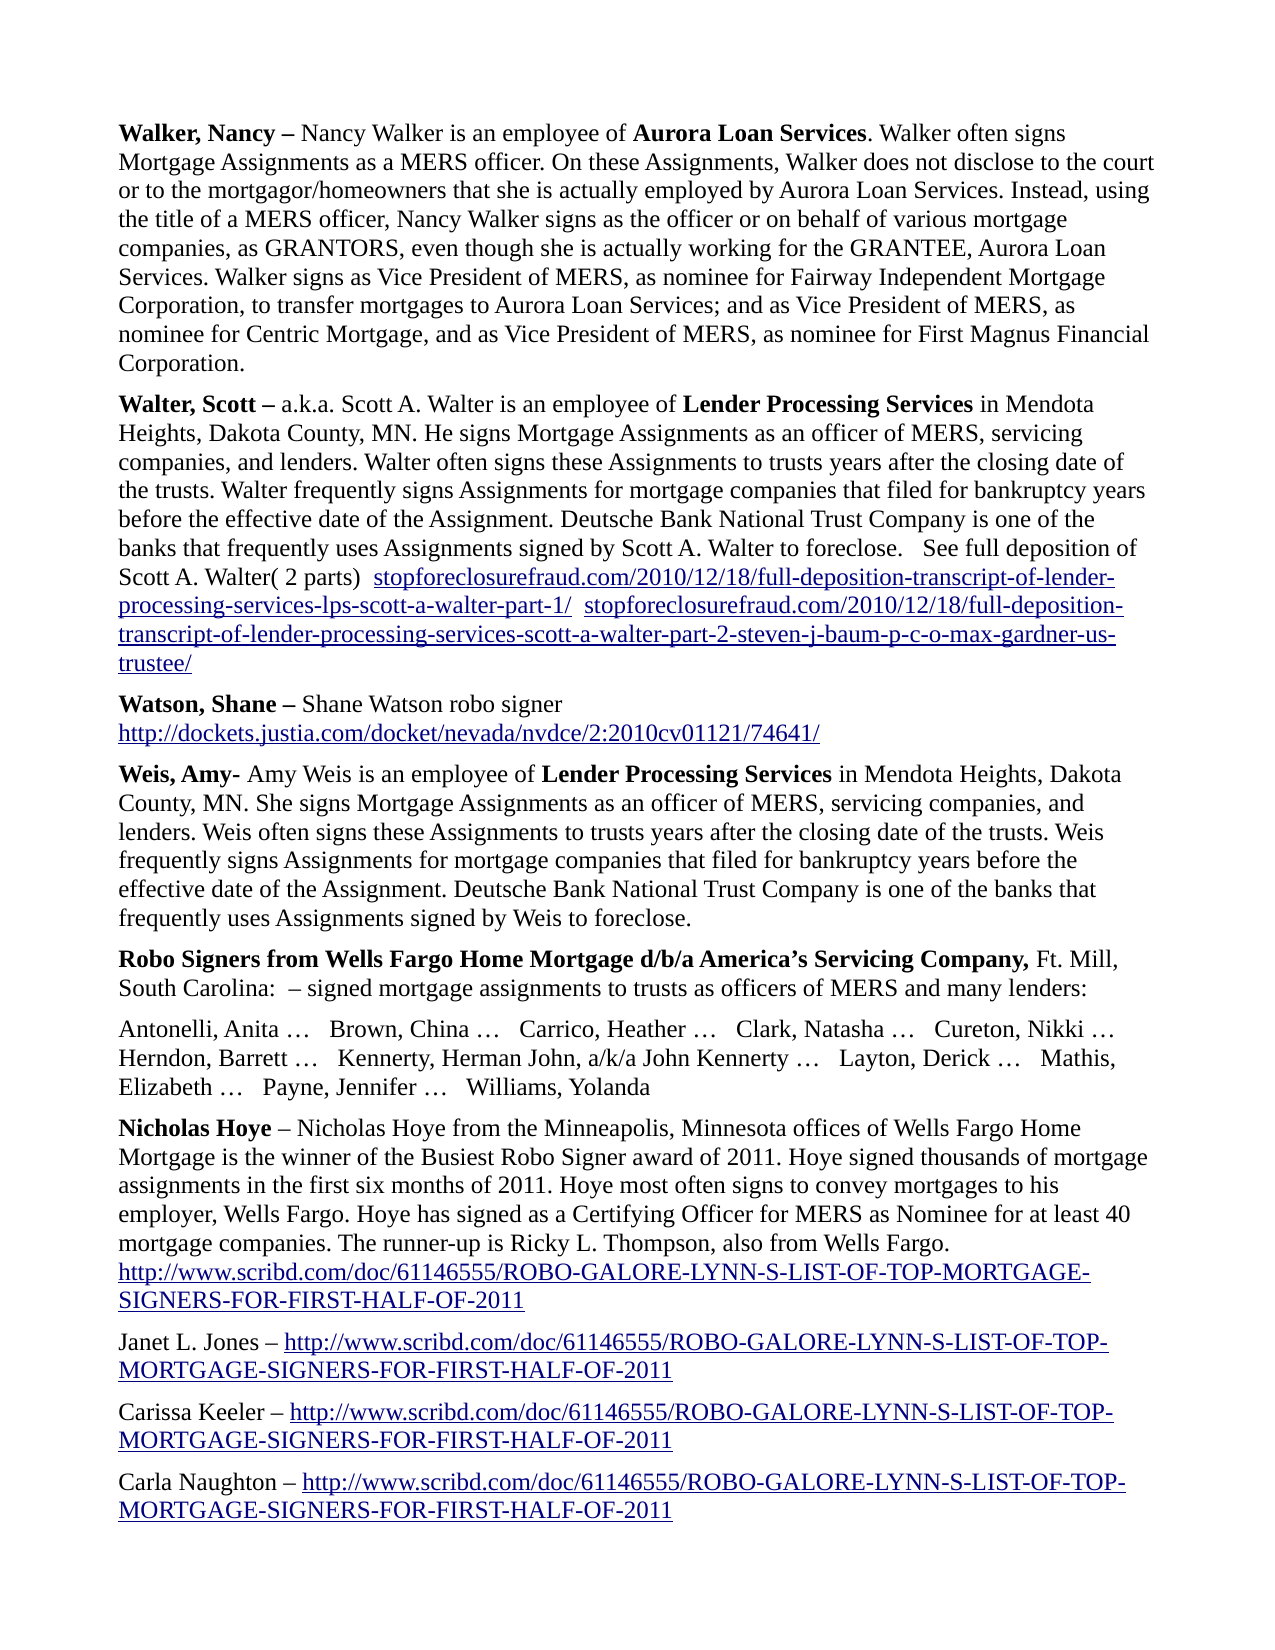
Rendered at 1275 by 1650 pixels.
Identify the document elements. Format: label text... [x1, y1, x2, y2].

text Nicholas Hoye – Nicholas Hoye from the Minneapolis, Minnesota offices of Wells Fargo Home Mortgage is the winner of the Busiest Robo Signer award of 2011. Hoye signed thousands of mortgage assignments in the first six months of 2011. Hoye most often signs to convey mortgages to his employer, Wells Fargo. Hoye has signed as a Certifying Officer for MERS as Nominee for at least 40 mortgage companies. The runner-up is Ricky L. Thompson, also from Wells Fargo. http://www.scribd.com/doc/61146555/ROBO-GALORE-LYNN-S-LIST-OF-TOP-MORTGAGE-SIGNERS-FOR-FIRST-HALF-OF-2011 [118, 1113, 1157, 1314]
text Walker, Nancy – Nancy Walker is an employee of Aurora Loan Services. Walker often signs Mortgage Assignments as a MERS officer. On these Assignments, Walker does not disclose to the court or to the mortgagor/homeowners that she is actually employed by Aurora Loan Services. Instead, using the title of a MERS officer, Nancy Walker signs as the officer or on behalf of various mortgage companies, as GRANTORS, even though she is actually working for the GRANTEE, Aurora Loan Services. Walker signs as Vice President of MERS, as nominee for Fairway Independent Mortgage Corporation, to transfer mortgages to Aurora Loan Services; and as Vice President of MERS, as nominee for Centric Mortgage, and as Vice President of MERS, as nominee for First Magnus Financial Corporation. [118, 118, 1157, 377]
text Carissa Keeler – http://www.scribd.com/doc/61146555/ROBO-GALORE-LYNN-S-LIST-OF-TOP-MORTGAGE-SIGNERS-FOR-FIRST-HALF-OF-2011 [118, 1397, 1157, 1454]
text Janet L. Jones – http://www.scribd.com/doc/61146555/ROBO-GALORE-LYNN-S-LIST-OF-TOP-MORTGAGE-SIGNERS-FOR-FIRST-HALF-OF-2011 [118, 1327, 1157, 1384]
text Watson, Shane – Shane Watson robo signer http://dockets.justia.com/docket/nevada/nvdce/2:2010cv01121/74641/ [118, 689, 1157, 747]
text Antonelli, Anita … Brown, China … Carrico, Heather … Clark, Natasha … Cureton, Nikki … Herndon, Barrett … Kennerty, Herman John, a/k/a John Kennerty … Layton, Derick … Mathis, Elizabeth … Payne, Jennifer … Williams, Yolanda [118, 1014, 1157, 1101]
text Walter, Scott – a.k.a. Scott A. Walter is an employee of Lender Processing Services in Mendota Heights, Dakota County, MN. He signs Mortgage Assignments as an officer of MERS, servicing companies, and lenders. Walter often signs these Assignments to trusts years after the closing date of the trusts. Walter frequently signs Assignments for mortgage companies that filed for bankruptcy years before the effective date of the Assignment. Deutsche Bank National Trust Company is one of the banks that frequently uses Assignments signed by Scott A. Walter to foreclose. See full deposition of Scott A. Walter( 2 parts) stopforeclosurefraud.com/2010/12/18/full-deposition-transcript-of-lender-processing-services-lps-scott-a-walter-part-1/ stopforeclosurefraud.com/2010/12/18/full-deposition-transcript-of-lender-processing-services-scott-a-walter-part-2-steven-j-baum-p-c-o-max-gardner-us-trustee/ [118, 389, 1157, 677]
text Weis, Amy- Amy Weis is an employee of Lender Processing Services in Mendota Heights, Dakota County, MN. She signs Mortgage Assignments as an officer of MERS, servicing companies, and lenders. Weis often signs these Assignments to trusts years after the closing date of the trusts. Weis frequently signs Assignments for mortgage companies that filed for bankruptcy years before the effective date of the Assignment. Deutsche Bank National Trust Company is one of the banks that frequently uses Assignments signed by Weis to foreclose. [118, 759, 1157, 932]
text Carla Naughton – http://www.scribd.com/doc/61146555/ROBO-GALORE-LYNN-S-LIST-OF-TOP-MORTGAGE-SIGNERS-FOR-FIRST-HALF-OF-2011 [118, 1467, 1157, 1524]
text Robo Signers from Wells Fargo Home Mortgage d/b/a America’s Servicing Company, Ft. Mill, South Carolina: – signed mortgage assignments to trusts as officers of MERS and many lenders: [118, 944, 1157, 1002]
